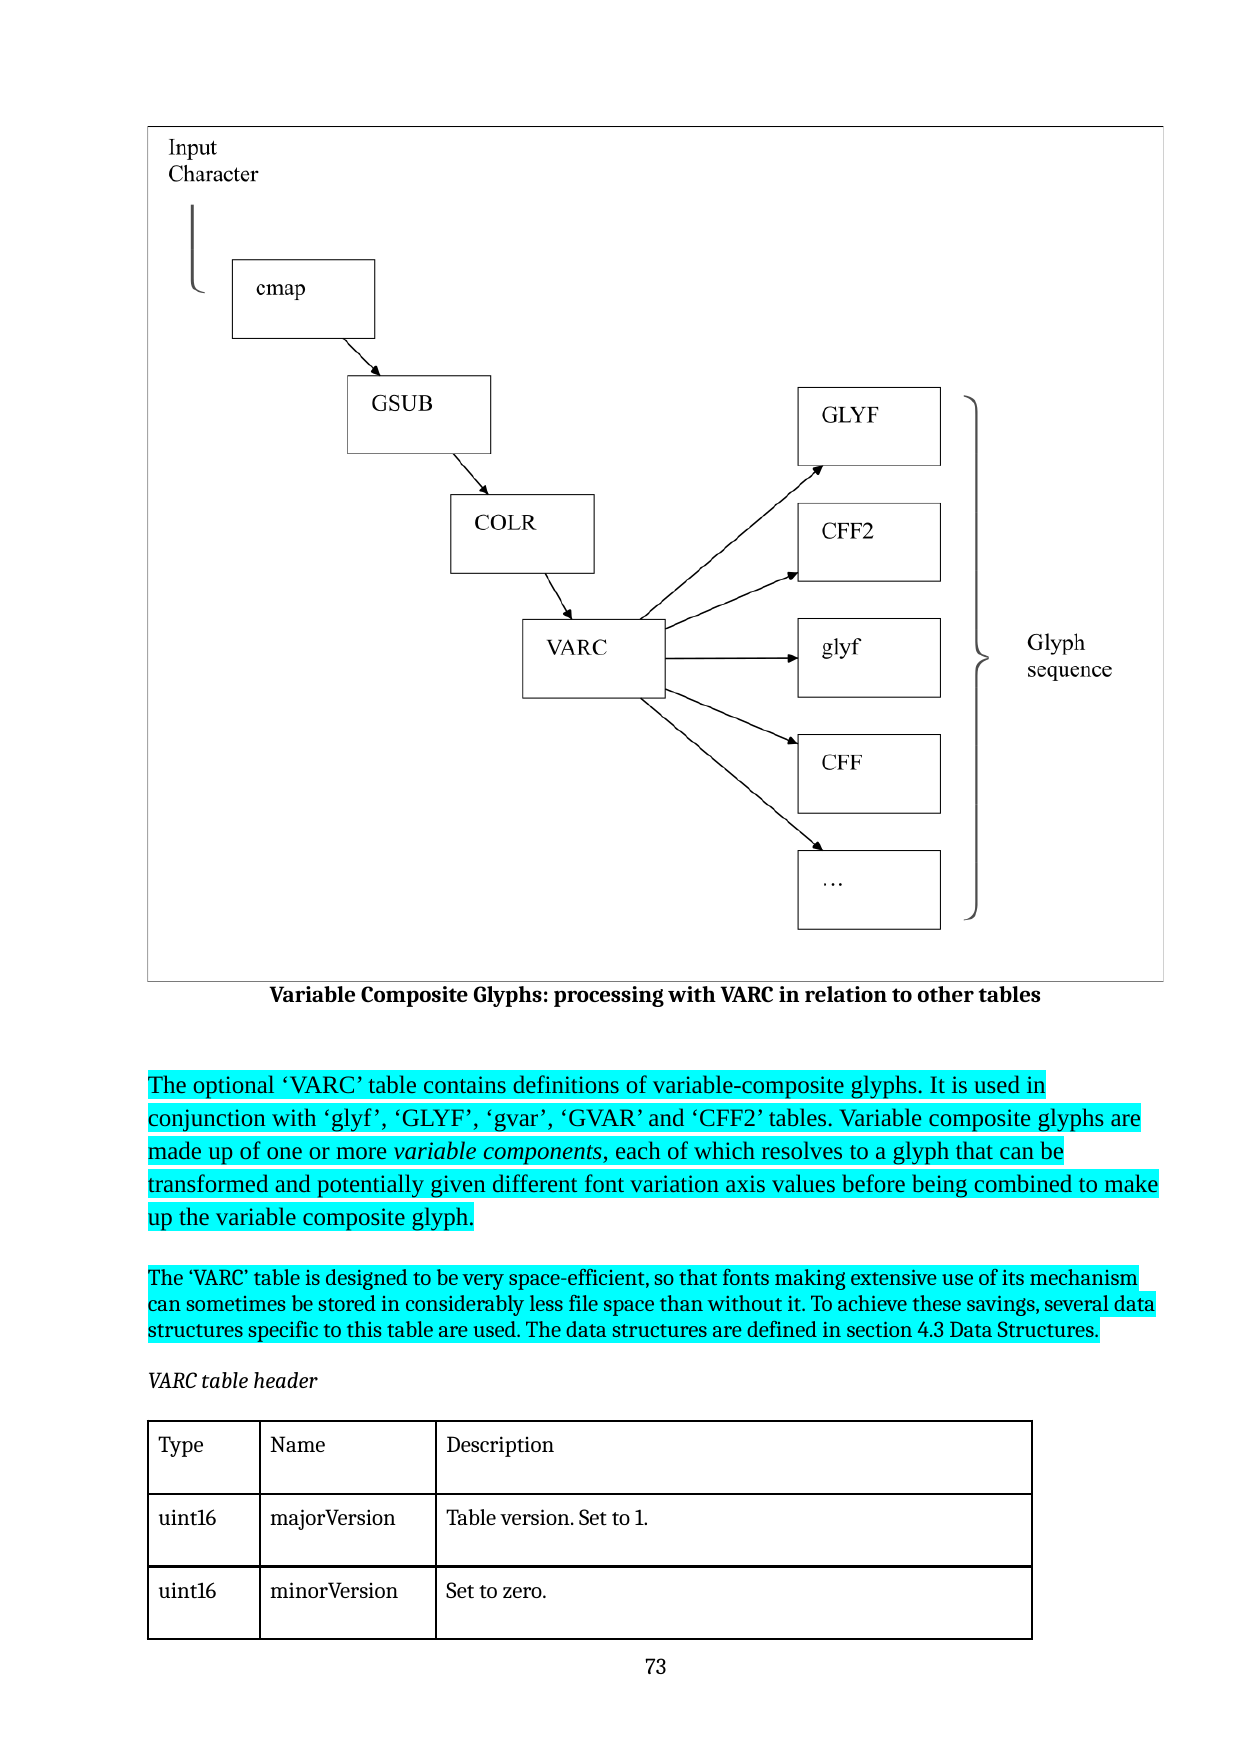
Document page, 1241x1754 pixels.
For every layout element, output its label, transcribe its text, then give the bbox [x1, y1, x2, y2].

table_header Name [261, 1422, 435, 1492]
table_cell Table version. Set to 1. [437, 1495, 1031, 1565]
table_cell uint16 [149, 1568, 259, 1638]
table_cell minorVersion [261, 1568, 435, 1638]
text The ‘VARC’ table is designed to be very space-efficient, so that fonts making extensive use of its mechanism can sometimes be stored in considerably less file space than without it. To achieve these savings, several data structures specific to this table are used. The data structures are defined in section 4.3 Data Structures. [148, 1264, 1163, 1343]
table_cell uint16 [149, 1495, 259, 1565]
table_header Description [437, 1422, 1031, 1492]
table_cell majorVersion [261, 1495, 435, 1565]
text Variable Composite Glyphs: processing with VARC in relation to other tables [148, 982, 1163, 1008]
text VARC table header [148, 1368, 1163, 1395]
picture [147, 126, 1164, 982]
table_cell Set to zero. [437, 1568, 1031, 1638]
text The optional ‘VARC’ table contains definitions of variable-composite glyphs. It is used in conjunction with ‘glyf’, ‘GLYF’, ‘gvar’, ‘GVAR’ and ‘CFF2’ tables. Variable composite glyphs are made up of one or more variable components, each of which resolves to a glyph that can be transformed and potentially given different font variation axis values before being combined to make up the variable composite glyph. [148, 1037, 1163, 1231]
table_header Type [149, 1422, 259, 1492]
